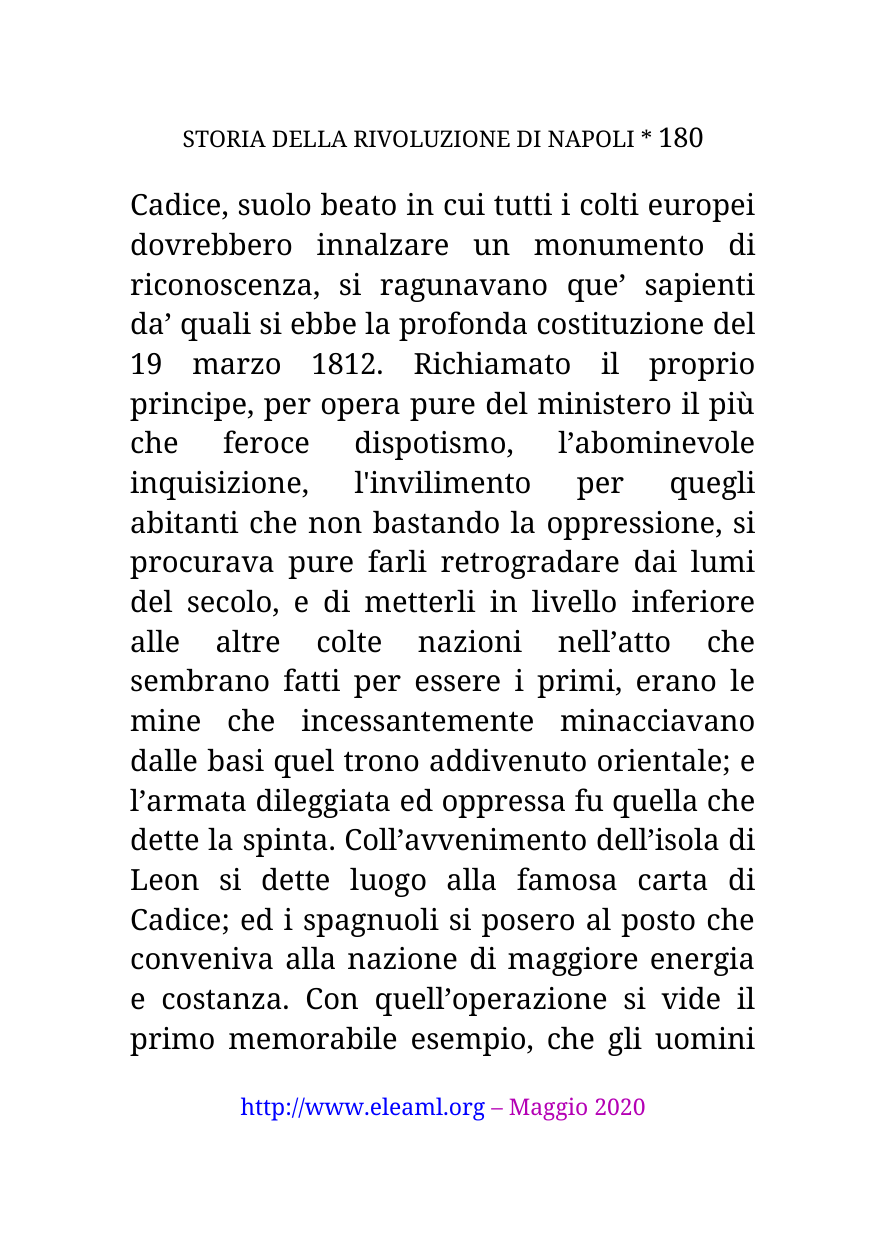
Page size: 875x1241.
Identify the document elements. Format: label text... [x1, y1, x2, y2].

text Cadice, suolo beato in cui tutti i colti europei dovrebbero innalzare un monumento di riconoscenza, si ragunavano que’ sapienti da’ quali si ebbe la profonda costituzione del 19 marzo 1812. Richiamato il proprio principe, per opera pure del ministero il più che feroce dispotismo, l’abominevole inquisizione, l'invilimento per quegli abitanti che non bastando la oppressione, si procurava pure farli retrogradare dai lumi del secolo, e di metterli in livello inferiore alle altre colte nazioni nell’atto che sembrano fatti per essere i primi, erano le mine che incessantemente minacciavano dalle basi quel trono addivenuto orientale; e l’armata dileggiata ed oppressa fu quella che dette la spinta. Coll’avvenimento dell’isola di Leon si dette luogo alla famosa carta di Cadice; ed i spagnuoli si posero al posto che conveniva alla nazione di maggiore energia e costanza. Con quell’operazione si vide il primo memorabile esempio, che gli uomini [130, 184, 756, 1058]
